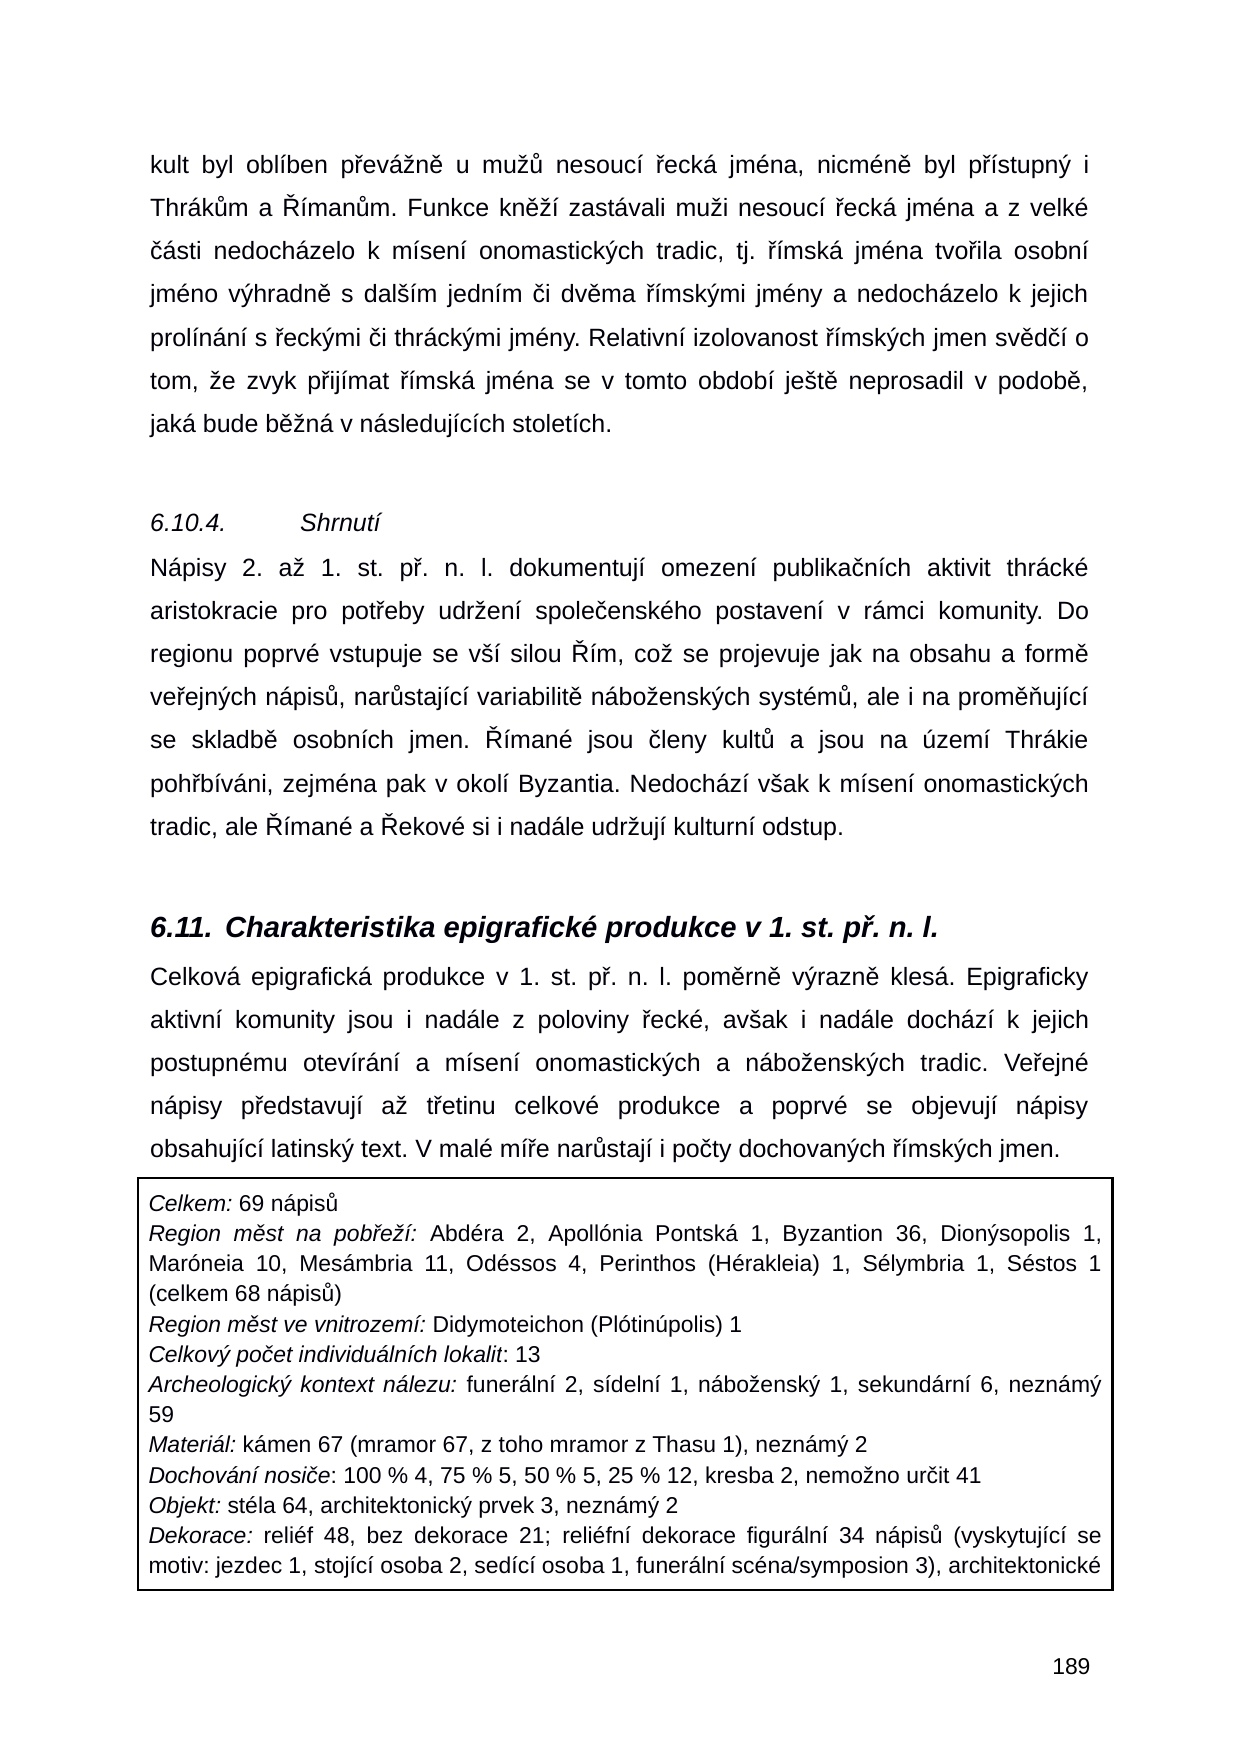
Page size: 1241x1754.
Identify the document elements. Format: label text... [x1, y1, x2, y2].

list Charakteristika epigrafické produkce v 1. st. př. n. l. [150, 911, 1090, 944]
text kult byl oblíben převážně u mužů nesoucí řecká jména, nicméně byl přístupný i Thrákům a Římanům. Funkce kněží zastávali muži nesoucí řecká jména a z velké části nedocházelo k mísení onomastických tradic, tj. římská jména tvořila osobní jméno výhradně s dalším jedním či dvěma římskými jmény a nedocházelo k jejich prolínání s řeckými či thráckými jmény. Relativní izolovanost římských jmen svědčí o tom, že zvyk přijímat římská jména se v tomto období ještě neprosadil v podobě, jaká bude běžná v následujících stoletích. [150, 150, 1090, 437]
table_header Celkem: 69 nápisů Region měst na pobřeží: Abdéra 2, Apollónia Pontská 1, Byzantion 36, Dionýsopolis 1, Maróneia 10, Mesámbria 11, Odéssos 4, Perinthos (Hérakleia) 1, Sélymbria 1, Séstos 1 (celkem 68 nápisů) Region měst ve vnitrozemí: Didymoteichon (Plótinúpolis) 1 Celkový počet individuálních lokalit: 13 Archeologický kontext nálezu: funerální 2, sídelní 1, náboženský 1, sekundární 6, neznámý 59 Materiál: kámen 67 (mramor 67, z toho mramor z Thasu 1), neznámý 2 Dochování nosiče: 100 % 4, 75 % 5, 50 % 5, 25 % 12, kresba 2, nemožno určit 41 Objekt: stéla 64, architektonický prvek 3, neznámý 2 Dekorace: reliéf 48, bez dekorace 21; reliéfní dekorace figurální 34 nápisů (vyskytující se motiv: jezdec 1, stojící osoba 2, sedící osoba 1, funerální scéna/symposion 3), architektonické [139, 1179, 1111, 1589]
text Nápisy 2. až 1. st. př. n. l. dokumentují omezení publikačních aktivit thrácké aristokracie pro potřeby udržení společenského postavení v rámci komunity. Do regionu poprvé vstupuje se vší silou Řím, což se projevuje jak na obsahu a formě veřejných nápisů, narůstající variabilitě náboženských systémů, ale i na proměňující se skladbě osobních jmen. Římané jsou členy kultů a jsou na území Thrákie pohřbíváni, zejména pak v okolí Byzantia. Nedochází však k mísení onomastických tradic, ale Římané a Řekové si i nadále udržují kulturní odstup. [150, 553, 1090, 841]
list Shrnutí [150, 507, 1090, 536]
text Celková epigrafická produkce v 1. st. př. n. l. poměrně výrazně klesá. Epigraficky aktivní komunity jsou i nadále z poloviny řecké, avšak i nadále dochází k jejich postupnému otevírání a mísení onomastických a náboženských tradic. Veřejné nápisy představují až třetinu celkové produkce a poprvé se objevují nápisy obsahující latinský text. V malé míře narůstají i počty dochovaných římských jmen. [150, 962, 1090, 1163]
